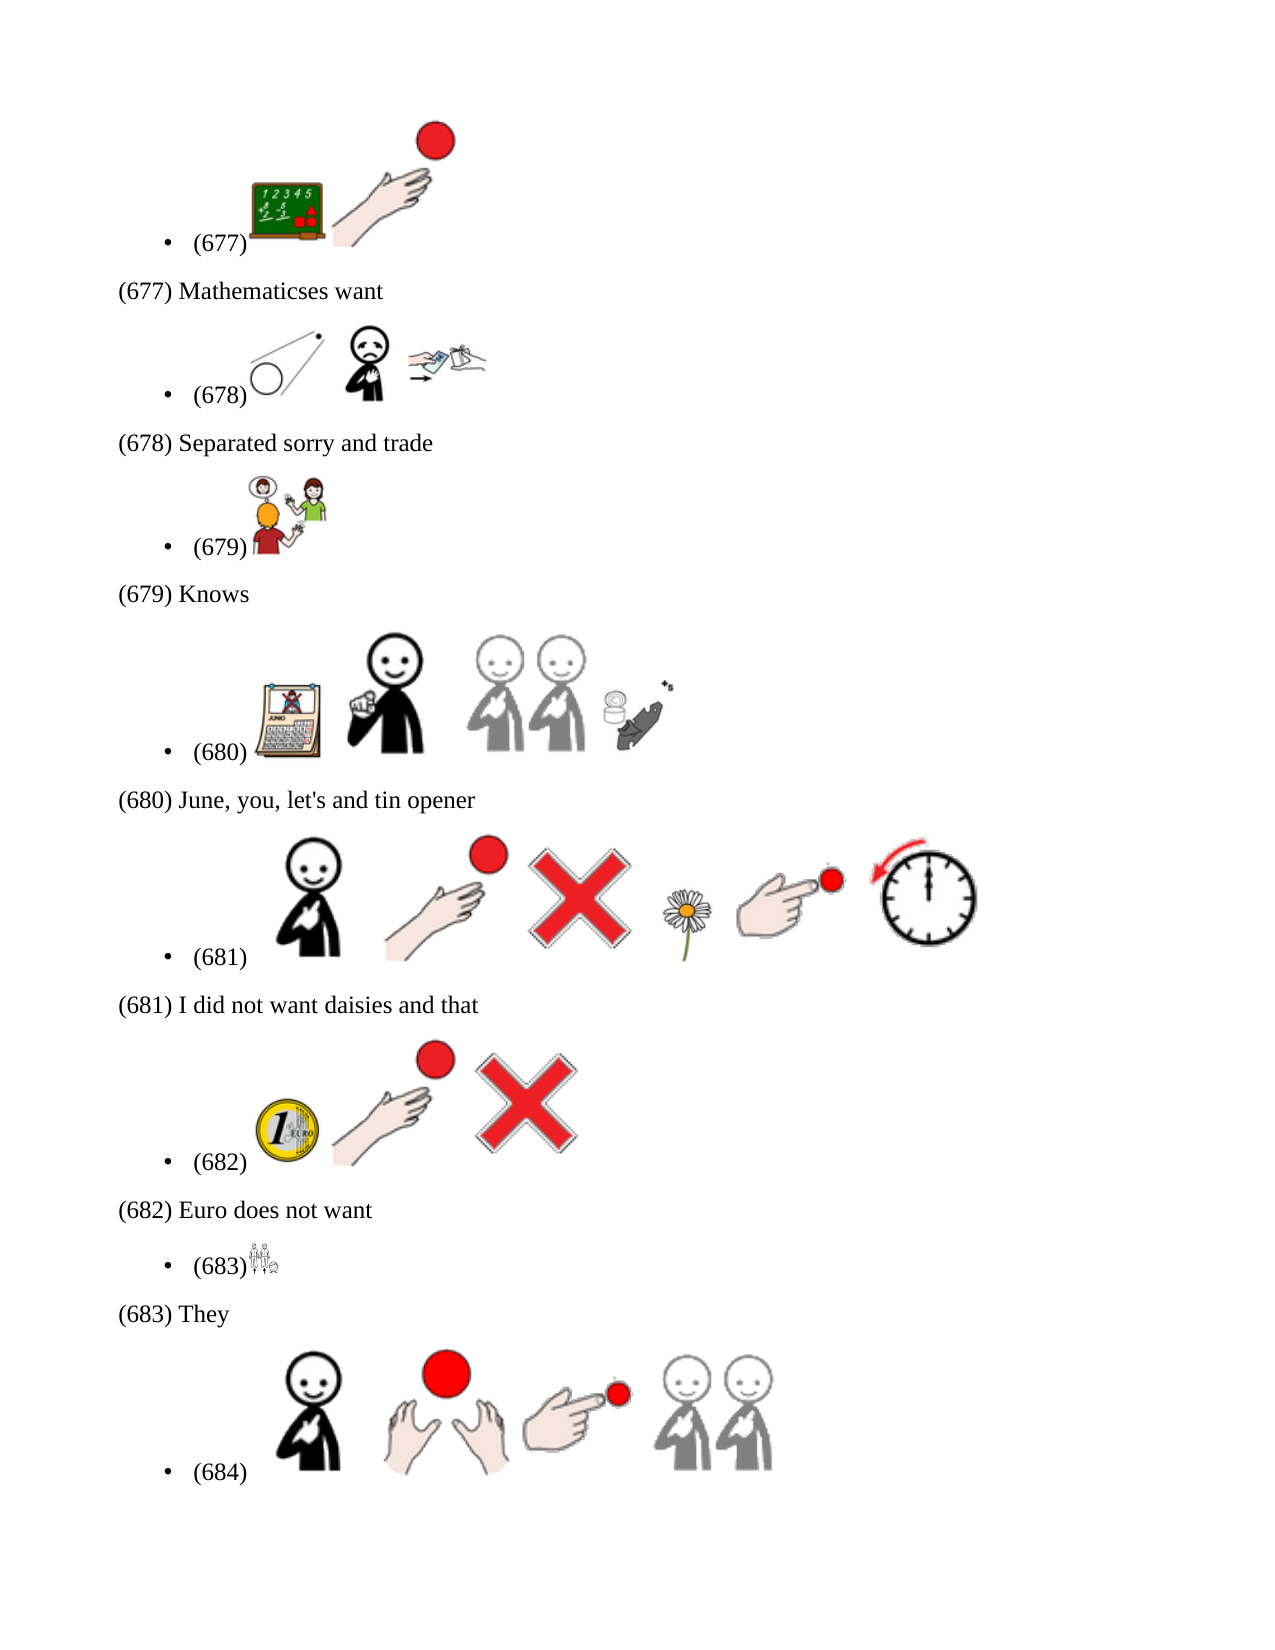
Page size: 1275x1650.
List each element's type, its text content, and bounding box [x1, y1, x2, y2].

text (681) I did not want daisies and that [118, 990, 1157, 1019]
list (684) [164, 1347, 1157, 1485]
list (678) [164, 323, 1157, 409]
text (680) June, you, let's and tin opener [118, 785, 1157, 813]
list (683) [164, 1243, 1157, 1280]
text (679) Knows [118, 579, 1157, 608]
picture [247, 1037, 594, 1171]
picture [247, 627, 674, 761]
picture [247, 832, 994, 966]
list (677) [164, 118, 1157, 257]
text (678) Separated sorry and trade [118, 428, 1157, 456]
text (677) Mathematicses want [118, 276, 1157, 304]
picture [247, 475, 328, 556]
picture [247, 1346, 781, 1480]
list (680) [164, 627, 1157, 766]
list (682) [164, 1037, 1157, 1176]
list (679) [164, 475, 1157, 561]
text (682) Euro does not want [118, 1195, 1157, 1224]
picture [247, 118, 461, 252]
text (683) They [118, 1299, 1157, 1328]
picture [247, 1242, 280, 1275]
list (681) [164, 832, 1157, 971]
picture [247, 323, 488, 404]
